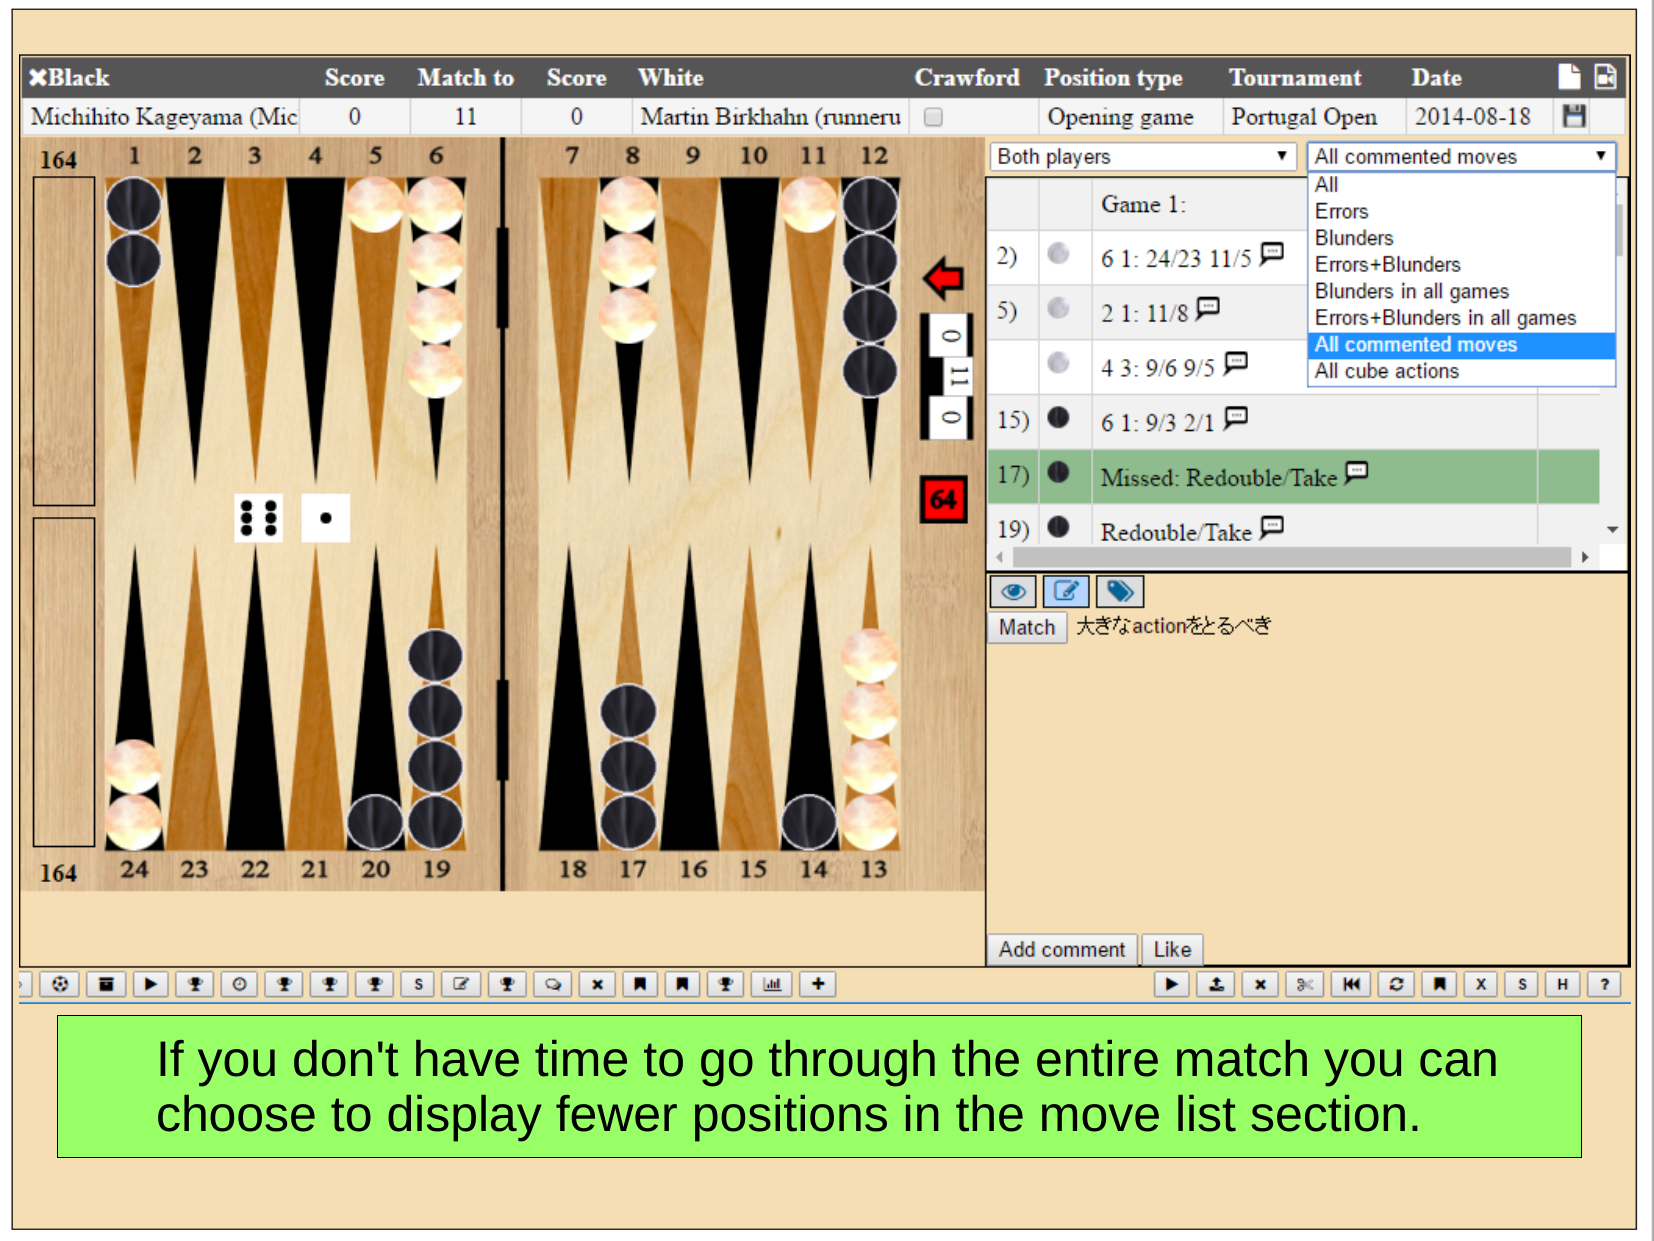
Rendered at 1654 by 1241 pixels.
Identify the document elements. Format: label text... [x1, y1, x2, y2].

list [129, 1004, 1583, 1217]
picture [0, 0, 1654, 1241]
text_box If you don't have time to go through the entire match you can choose to display fewer positions in the move list section. [57, 1015, 1582, 1158]
